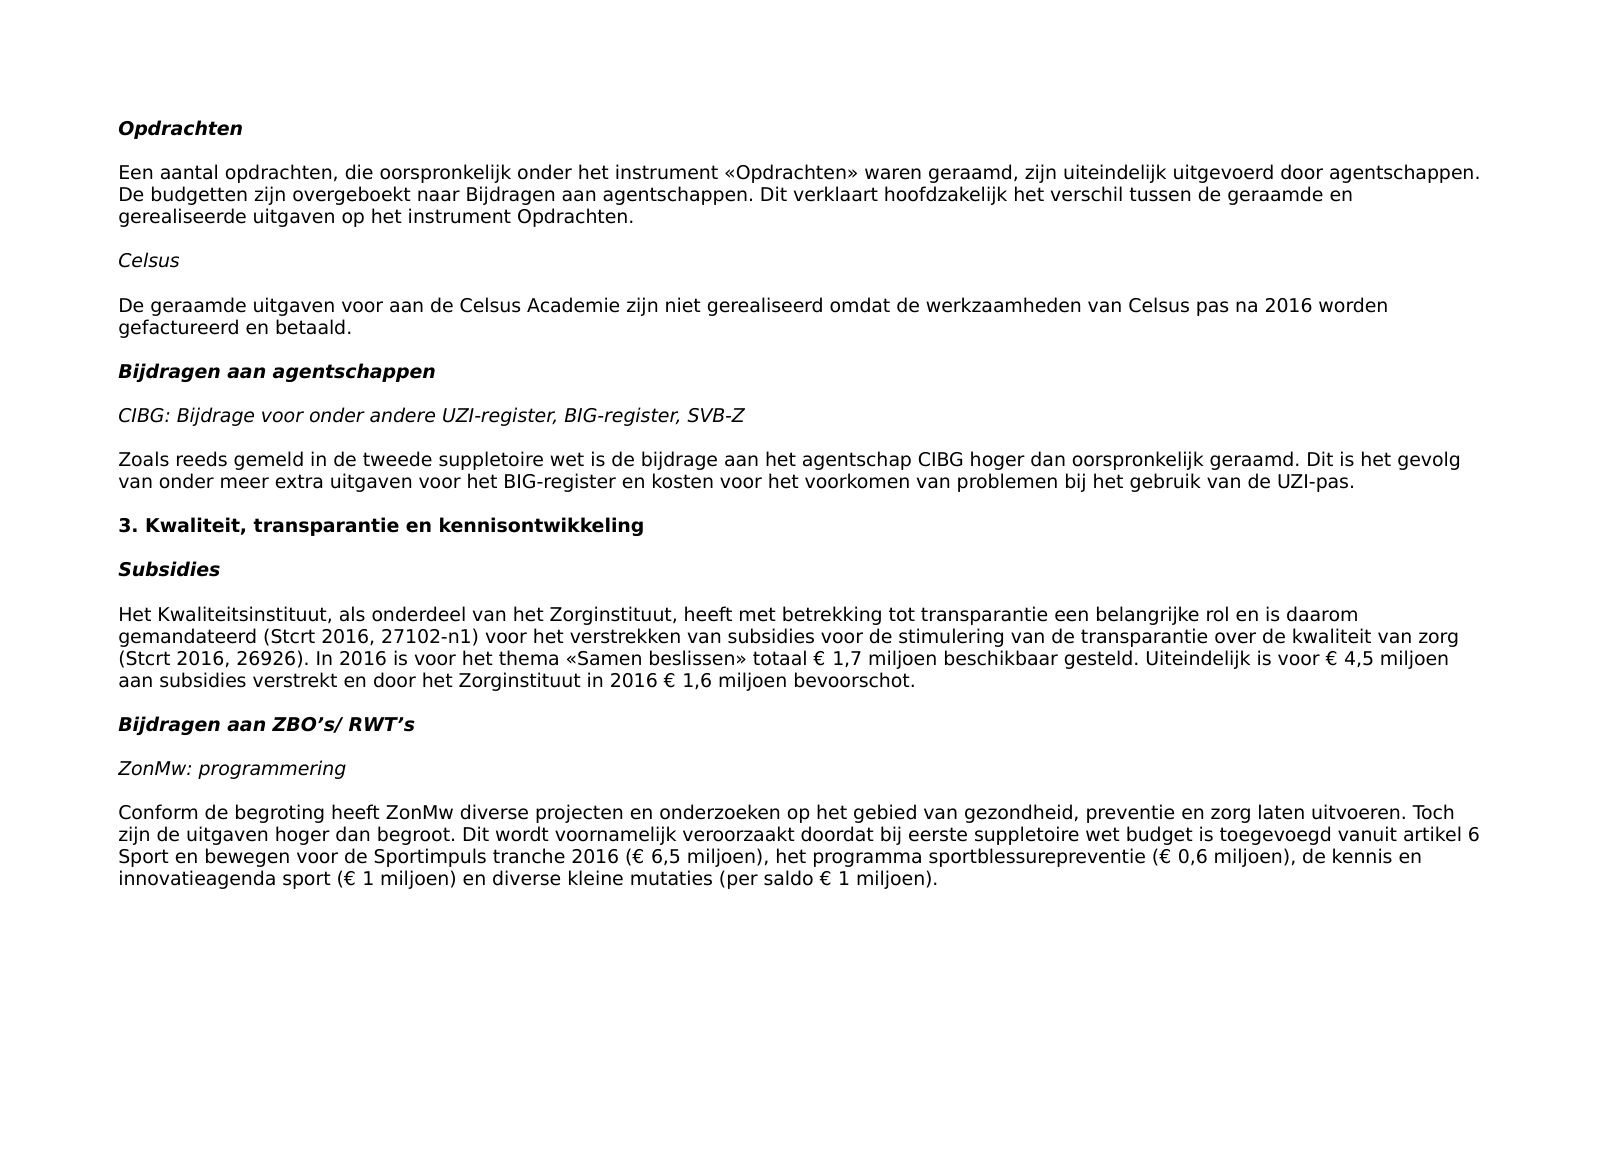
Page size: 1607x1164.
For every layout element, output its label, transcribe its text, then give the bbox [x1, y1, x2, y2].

text Een aantal opdrachten, die oorspronkelijk onder het instrument «Opdrachten» waren geraamd, zijn uiteindelijk uitgevoerd door agentschappen. De budgetten zijn overgeboekt naar Bijdragen aan agentschappen. Dit verklaart hoofdzakelijk het verschil tussen de geraamde en gerealiseerde uitgaven op het instrument Opdrachten. [118, 162, 1488, 228]
subtitle CIBG: Bijdrage voor onder andere UZI-register, BIG-register, SVB-Z [118, 405, 1488, 427]
subtitle Bijdragen aan ZBO’s/ RWT’s [118, 714, 1488, 736]
text Conform de begroting heeft ZonMw diverse projecten en onderzoeken op het gebied van gezondheid, preventie en zorg laten uitvoeren. Toch zijn de uitgaven hoger dan begroot. Dit wordt voornamelijk veroorzaakt doordat bij eerste suppletoire wet budget is toegevoegd vanuit artikel 6 Sport en bewegen voor de Sportimpuls tranche 2016 (€ 6,5 miljoen), het programma sportblessurepreventie (€ 0,6 miljoen), de kennis en innovatieagenda sport (€ 1 miljoen) en diverse kleine mutaties (per saldo € 1 miljoen). [118, 802, 1488, 890]
subtitle Celsus [118, 250, 1488, 272]
subtitle 3. Kwaliteit, transparantie en kennisontwikkeling [118, 515, 1488, 537]
subtitle Subsidies [118, 559, 1488, 581]
text Zoals reeds gemeld in de tweede suppletoire wet is de bijdrage aan het agentschap CIBG hoger dan oorspronkelijk geraamd. Dit is het gevolg van onder meer extra uitgaven voor het BIG-register en kosten voor het voorkomen van problemen bij het gebruik van de UZI-pas. [118, 449, 1488, 493]
subtitle Opdrachten [118, 118, 1488, 140]
subtitle Bijdragen aan agentschappen [118, 361, 1488, 383]
subtitle ZonMw: programmering [118, 758, 1488, 780]
text Het Kwaliteitsinstituut, als onderdeel van het Zorginstituut, heeft met betrekking tot transparantie een belangrijke rol en is daarom gemandateerd (Stcrt 2016, 27102-n1) voor het verstrekken van subsidies voor de stimulering van de transparantie over de kwaliteit van zorg (Stcrt 2016, 26926). In 2016 is voor het thema «Samen beslissen» totaal € 1,7 miljoen beschikbaar gesteld. Uiteindelijk is voor € 4,5 miljoen aan subsidies verstrekt en door het Zorginstituut in 2016 € 1,6 miljoen bevoorschot. [118, 603, 1488, 691]
text De geraamde uitgaven voor aan de Celsus Academie zijn niet gerealiseerd omdat de werkzaamheden van Celsus pas na 2016 worden gefactureerd en betaald. [118, 294, 1488, 338]
